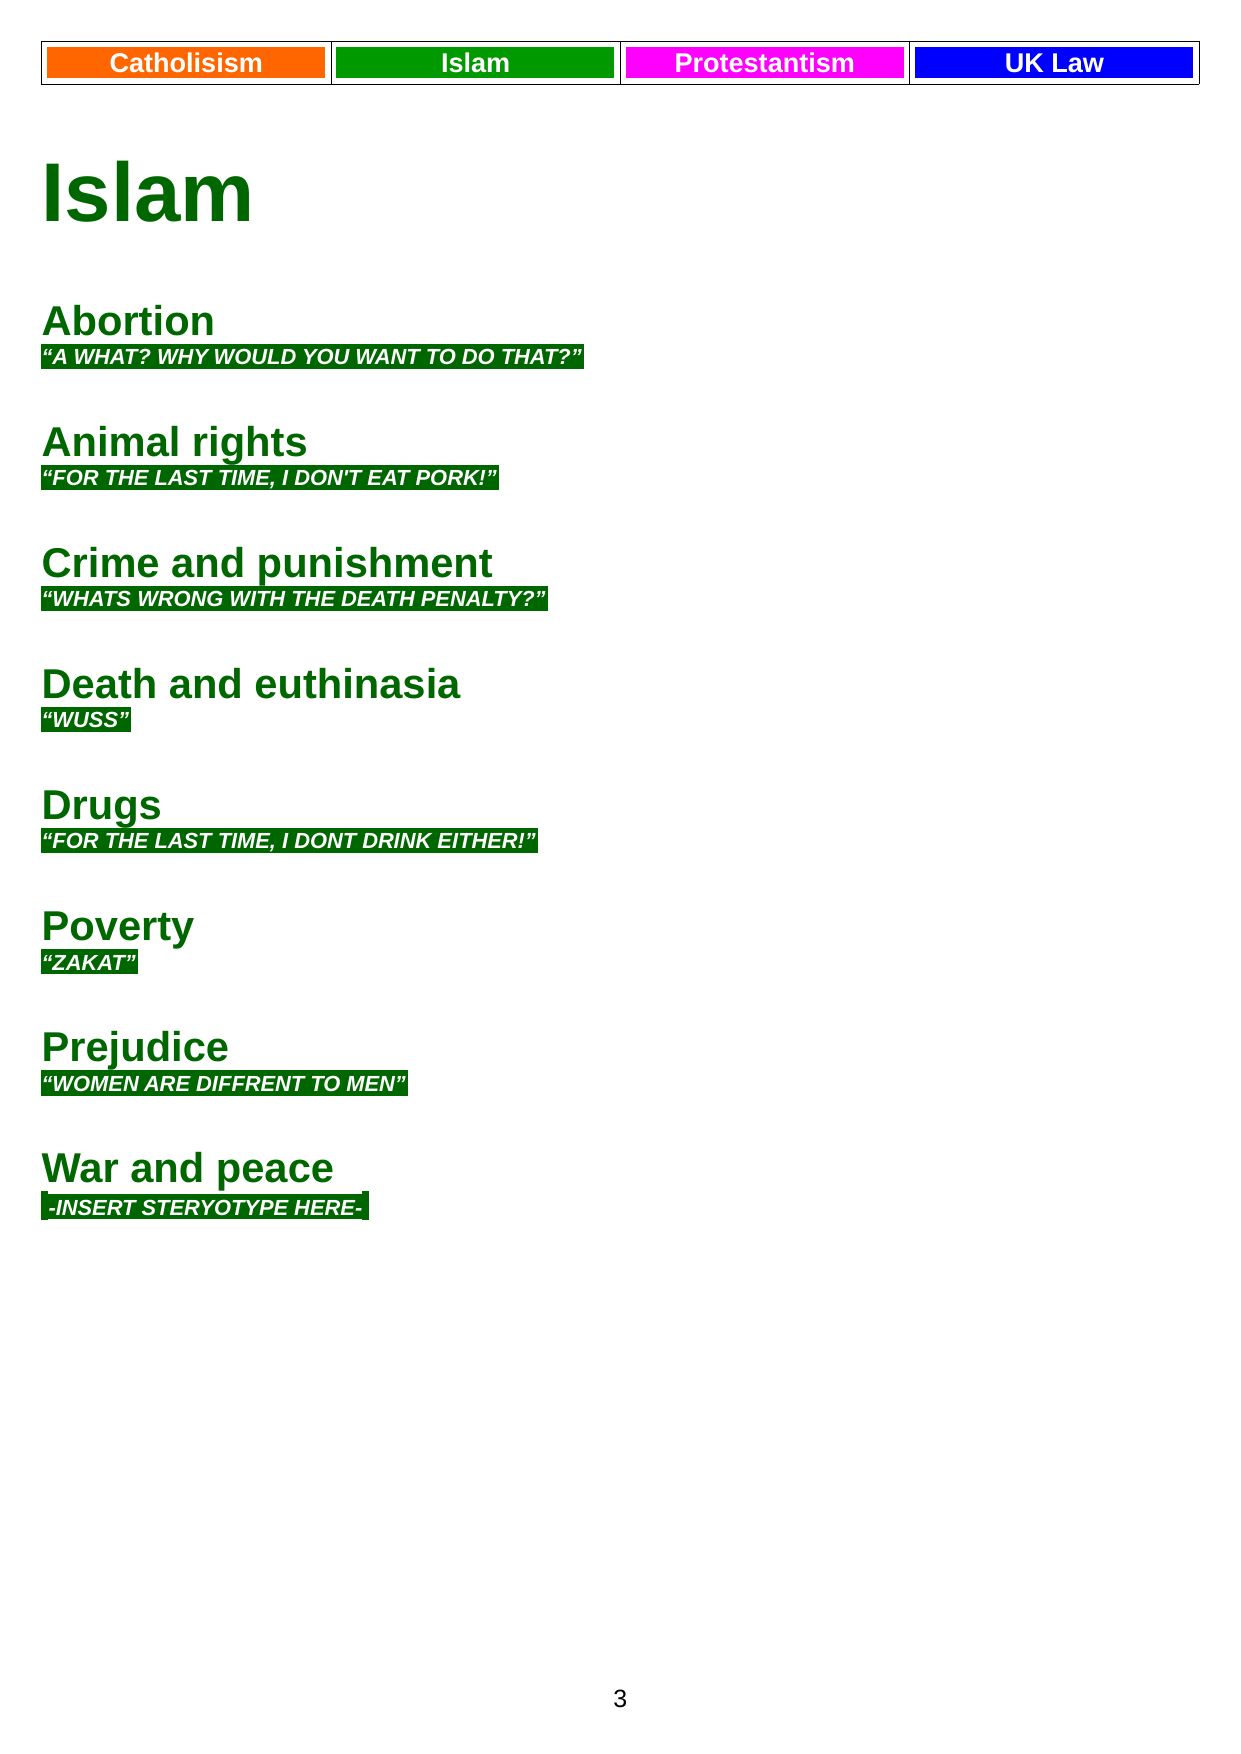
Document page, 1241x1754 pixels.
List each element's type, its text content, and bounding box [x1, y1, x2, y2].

text Abortion “A WHAT? WHY WOULD YOU WANT TO DO THAT?” [41, 239, 1199, 369]
text “WHATS WRONG WITH THE DEATH PENALTY?” [41, 586, 1199, 659]
text War and peace [41, 1143, 1199, 1191]
text “WUSS” [41, 707, 1199, 732]
text Crime and punishment [41, 538, 1199, 586]
text -INSERT STERYOTYPE HERE- [41, 1191, 1199, 1220]
text Islam [41, 143, 1199, 239]
text “ZAKAT” [41, 949, 1199, 974]
text Animal rights [41, 417, 1199, 465]
text Prejudice [41, 1022, 1199, 1070]
text “FOR THE LAST TIME, I DONT DRINK EITHER!” [41, 828, 1199, 853]
text Death and euthinasia [41, 659, 1199, 707]
text “WOMEN ARE DIFFRENT TO MEN” [41, 1070, 1199, 1096]
text Poverty [41, 901, 1199, 949]
text “FOR THE LAST TIME, I DON'T EAT PORK!” [41, 465, 1199, 490]
text Drugs [41, 780, 1199, 828]
